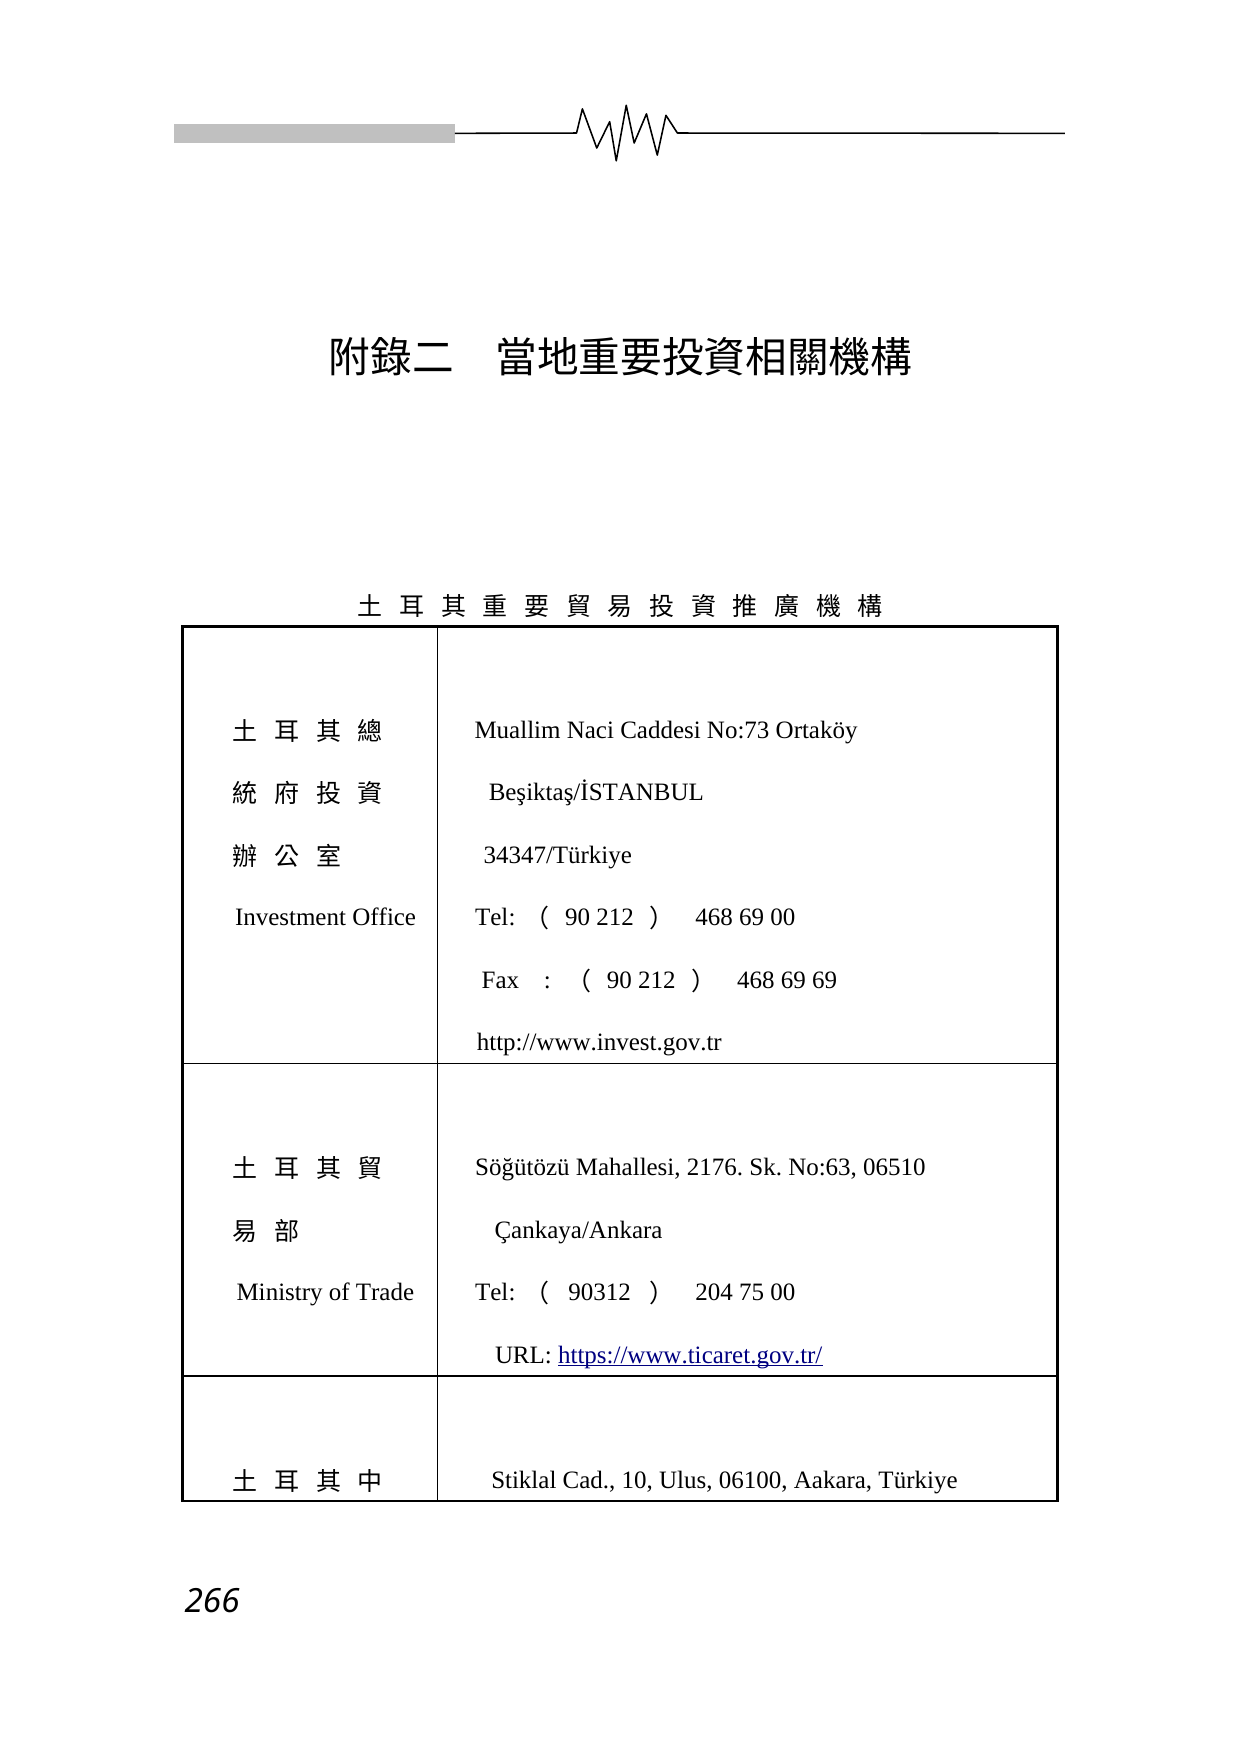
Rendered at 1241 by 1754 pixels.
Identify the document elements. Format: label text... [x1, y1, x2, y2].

table_cell 土耳其中 [184, 1377, 437, 1500]
text 附錄二 當地重要投資相關機構 [183, 313, 1058, 375]
table_header Muallim Naci Caddesi No:73 Ortaköy Beşiktaş/İSTANBUL 34347/Türkiye Tel:（90 212）468 69 00 Fax :（90 212）468 69 69 http://www.invest.gov.tr [438, 628, 1056, 1063]
table_cell Stiklal Cad., 10, Ulus, 06100, Aakara, Türkiye [438, 1377, 1056, 1500]
table_cell Söğütözü Mahallesi, 2176. Sk. No:63, 06510 Çankaya/Ankara Tel:（90312）204 75 00 URL: https://www.ticaret.gov.tr/ [438, 1064, 1056, 1375]
table_cell 土耳其貿易部 Ministry of Trade [184, 1064, 437, 1375]
table_header 土耳其總統府投資辦公室Investment Office [184, 628, 437, 1063]
text 土耳其重要貿易投資推廣機構 [183, 563, 1058, 625]
